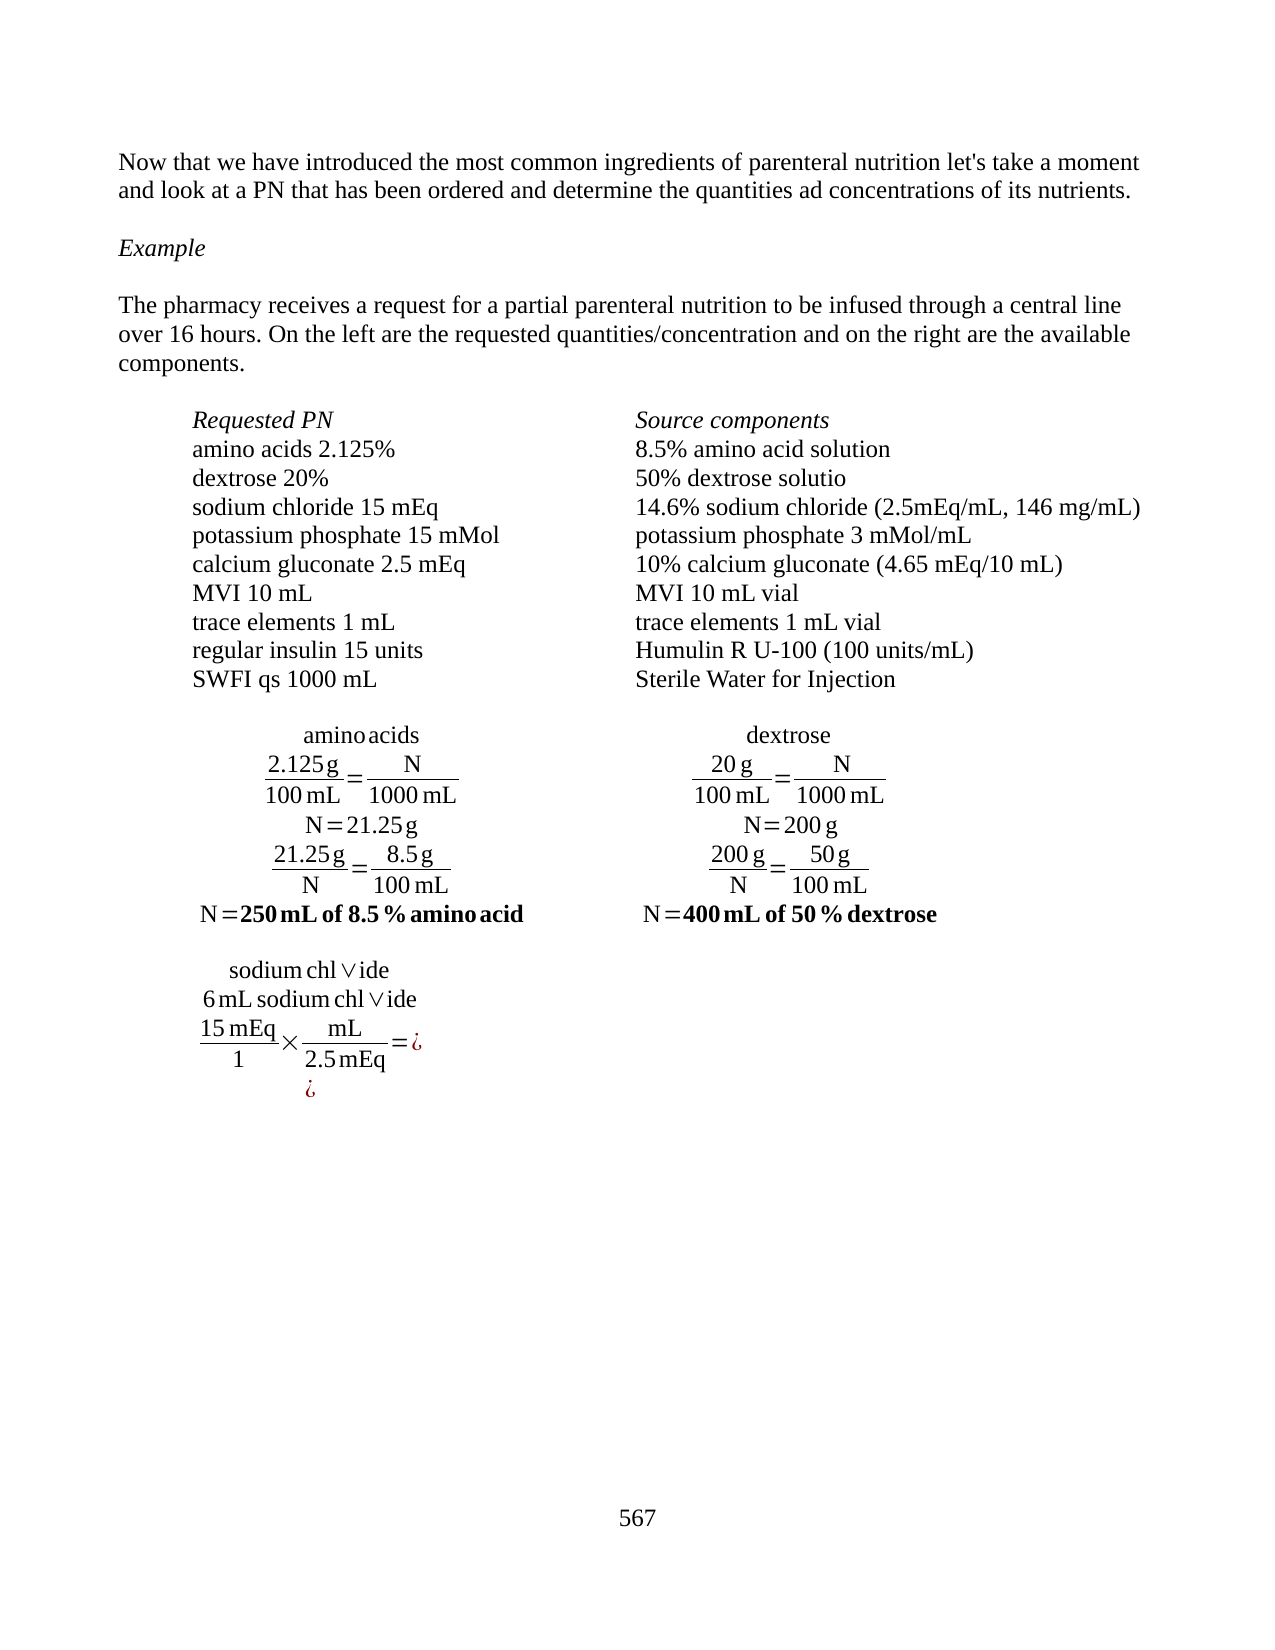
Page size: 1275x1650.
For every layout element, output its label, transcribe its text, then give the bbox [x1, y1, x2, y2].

text The pharmacy receives a request for a partial parenteral nutrition to be infused through a central line over 16 hours. On the left are the requested quantities/concentration and on the right are the available components. [118, 291, 1157, 377]
text Now that we have introduced the most common ingredients of parenteral nutrition let's take a moment and look at a PN that has been ordered and determine the quantities ad concentrations of its nutrients. [118, 147, 1157, 204]
text Requested PN Source components [192, 406, 1157, 434]
text trace elements 1 mL trace elements 1 mL vial [192, 607, 1157, 636]
text dextrose 20% 50% dextrose solutio [192, 463, 1157, 492]
text SWFI qs 1000 mL Sterile Water for Injection [192, 664, 1157, 693]
text potassium phosphate 15 mMol potassium phosphate 3 mMol/mL [192, 521, 1157, 549]
text sodium chloride 15 mEq 14.6% sodium chloride (2.5mEq/mL, 146 mg/mL) [192, 492, 1157, 521]
text amino acids 2.125% 8.5% amino acid solution [192, 434, 1157, 463]
text regular insulin 15 units Humulin R U-100 (100 units/mL) [192, 636, 1157, 664]
text Example [118, 233, 1157, 262]
text calcium gluconate 2.5 mEq 10% calcium gluconate (4.65 mEq/10 mL) [192, 549, 1157, 578]
text MVI 10 mL MVI 10 mL vial [192, 578, 1157, 607]
